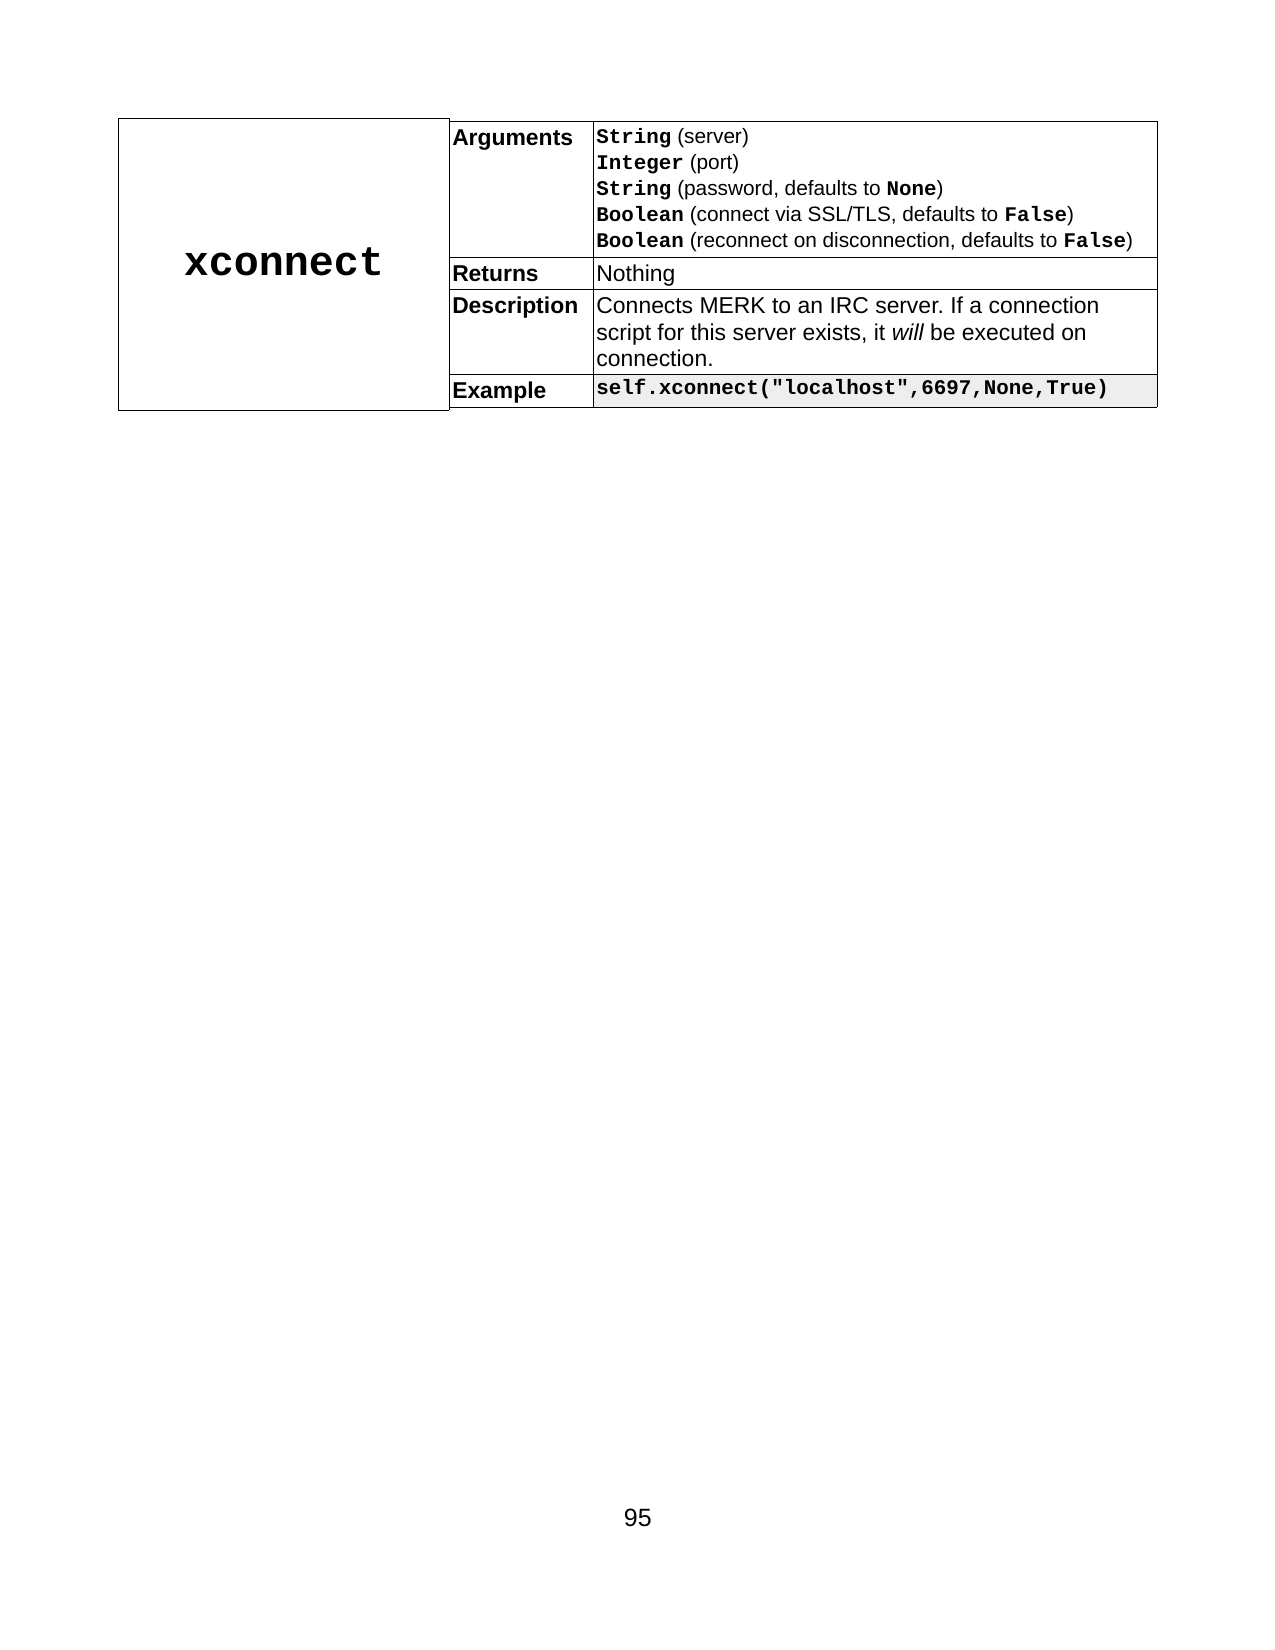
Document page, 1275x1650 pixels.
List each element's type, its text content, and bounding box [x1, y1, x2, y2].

table_cell Connects MERK to an IRC server. If a connection script for this server exists, it will be executed on connection. [594, 290, 1157, 374]
table_cell self.xconnect("localhost",6697,None,True) [594, 375, 1157, 407]
table_cell xconnect [119, 119, 449, 410]
table_cell Example [450, 375, 593, 407]
table_cell Description [450, 290, 593, 374]
table_header Arguments [450, 122, 593, 257]
table_header String (server) Integer (port) String (password, defaults to None) Boolean (connect via SSL/TLS, defaults to False) Boolean (reconnect on disconnection, defaults to False) [594, 122, 1157, 257]
table_cell Nothing [594, 258, 1157, 289]
table_cell Returns [450, 258, 593, 289]
